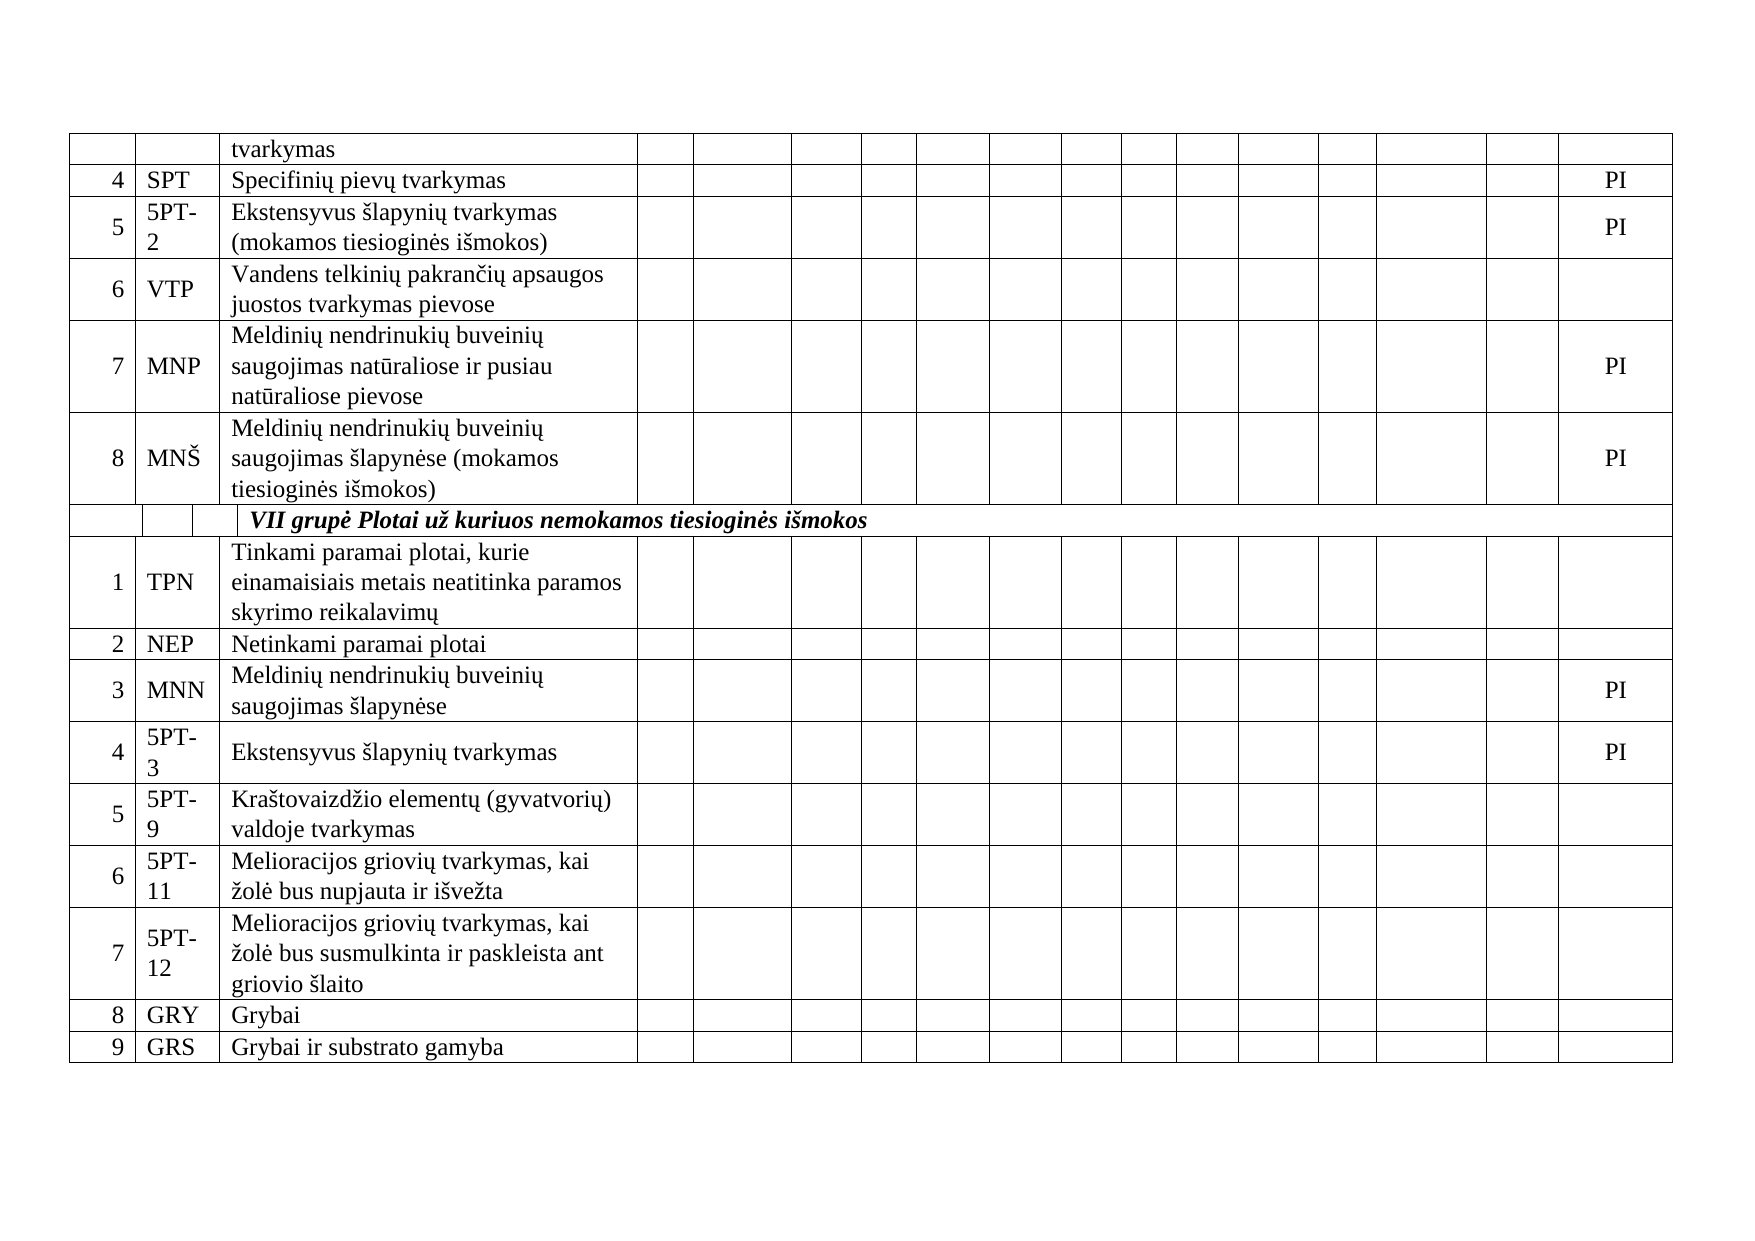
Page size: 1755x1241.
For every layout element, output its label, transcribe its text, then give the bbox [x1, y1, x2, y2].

table_cell Grybai ir substrato gamyba [220, 1032, 637, 1062]
table_cell [990, 165, 1061, 196]
table_cell [1319, 1000, 1376, 1031]
table_cell [792, 321, 861, 412]
table_cell [1062, 908, 1121, 999]
table_cell [1122, 537, 1176, 628]
table_cell [917, 259, 989, 319]
table_cell 5PT-12 [136, 908, 219, 999]
table_cell [638, 846, 693, 907]
table_cell [1239, 629, 1318, 659]
table_cell PI [1559, 321, 1672, 412]
table_cell [638, 197, 693, 258]
table_cell [1062, 722, 1121, 783]
table_cell Melioracijos griovių tvarkymas, kai žolė bus nupjauta ir išvežta [220, 846, 637, 907]
table_cell [694, 660, 791, 721]
table_cell [917, 134, 989, 164]
table_cell [1319, 722, 1376, 783]
table_cell [1319, 784, 1376, 845]
table_cell 9 [70, 1032, 135, 1062]
table_cell Ekstensyvus šlapynių tvarkymas (mokamos tiesioginės išmokos) [220, 197, 637, 258]
table_cell [143, 505, 192, 536]
table_cell [1239, 722, 1318, 783]
table_cell tvarkymas [220, 134, 637, 164]
table_cell [990, 660, 1061, 721]
table_cell [792, 537, 861, 628]
table_cell [1239, 321, 1318, 412]
table_cell [1559, 908, 1672, 999]
table_cell [638, 413, 693, 504]
table_cell [1377, 259, 1486, 319]
table_cell [1062, 784, 1121, 845]
table_cell [1122, 1032, 1176, 1062]
table_cell [1062, 134, 1121, 164]
table_cell [1319, 846, 1376, 907]
table_cell Specifinių pievų tvarkymas [220, 165, 637, 196]
table_cell [1377, 197, 1486, 258]
table_cell 5PT-3 [136, 722, 219, 783]
table_cell [1177, 321, 1238, 412]
table_cell Kraštovaizdžio elementų (gyvatvorių) valdoje tvarkymas [220, 784, 637, 845]
table_cell [1239, 197, 1318, 258]
table_cell [792, 784, 861, 845]
table_cell [862, 784, 916, 845]
table_cell [862, 1032, 916, 1062]
table_cell [1559, 134, 1672, 164]
table_cell [1487, 908, 1558, 999]
table_cell [694, 197, 791, 258]
table_cell [1122, 908, 1176, 999]
table_cell [1377, 165, 1486, 196]
table_cell [1122, 784, 1176, 845]
table_cell [1062, 413, 1121, 504]
table_cell [1177, 660, 1238, 721]
table_cell [1239, 165, 1318, 196]
table_cell [638, 660, 693, 721]
table_cell [862, 321, 916, 412]
table_cell [1377, 1000, 1486, 1031]
table_cell [1062, 321, 1121, 412]
table_cell [1487, 537, 1558, 628]
table_cell [1177, 259, 1238, 319]
table_cell [1559, 784, 1672, 845]
table_cell [917, 784, 989, 845]
table_cell [1487, 1000, 1558, 1031]
table_cell 3 [70, 660, 135, 721]
table_cell [1319, 165, 1376, 196]
table_cell [792, 846, 861, 907]
table_cell GRS [136, 1032, 219, 1062]
table_cell 1 [70, 537, 135, 628]
table_cell [1062, 259, 1121, 319]
table_cell [792, 165, 861, 196]
table_cell [1177, 197, 1238, 258]
table_cell [694, 259, 791, 319]
table_cell [1319, 197, 1376, 258]
table_cell [1239, 908, 1318, 999]
table_cell [694, 134, 791, 164]
table_cell [1319, 660, 1376, 721]
table_cell [917, 1032, 989, 1062]
table_cell [1062, 846, 1121, 907]
table_cell 7 [70, 321, 135, 412]
table_cell [1177, 413, 1238, 504]
table_cell [1377, 629, 1486, 659]
table_cell Meldinių nendrinukių buveinių saugojimas šlapynėse [220, 660, 637, 721]
table_cell [1487, 134, 1558, 164]
table_cell PI [1559, 413, 1672, 504]
table_cell [792, 1032, 861, 1062]
table_cell [792, 722, 861, 783]
table_cell [917, 413, 989, 504]
table_cell NEP [136, 629, 219, 659]
table_cell [1319, 629, 1376, 659]
table_cell 7 [70, 908, 135, 999]
table_cell [1239, 1032, 1318, 1062]
table_cell [862, 165, 916, 196]
table_cell [1559, 629, 1672, 659]
table_cell [1319, 259, 1376, 319]
table_cell [1062, 537, 1121, 628]
table_cell [792, 413, 861, 504]
table_cell 5 [70, 784, 135, 845]
table_cell [1062, 165, 1121, 196]
table_cell [694, 537, 791, 628]
table_cell [1122, 259, 1176, 319]
table_cell [1487, 165, 1558, 196]
table_cell [638, 321, 693, 412]
table_cell [1559, 259, 1672, 319]
table_cell [990, 722, 1061, 783]
table_cell 8 [70, 1000, 135, 1031]
table_cell [1062, 1000, 1121, 1031]
table_cell [990, 629, 1061, 659]
table_cell [1177, 537, 1238, 628]
table_cell [70, 134, 135, 164]
table_cell [990, 134, 1061, 164]
table_cell [638, 165, 693, 196]
table_cell [638, 1000, 693, 1031]
table_cell [1122, 1000, 1176, 1031]
table_cell [1559, 1032, 1672, 1062]
table_cell VTP [136, 259, 219, 319]
table_cell [1062, 629, 1121, 659]
table_cell 4 [70, 165, 135, 196]
table_cell Tinkami paramai plotai, kurie einamaisiais metais neatitinka paramos skyrimo reikalavimų [220, 537, 637, 628]
table_cell [1377, 537, 1486, 628]
table_cell MNP [136, 321, 219, 412]
table_cell [694, 413, 791, 504]
table_cell [694, 846, 791, 907]
table_cell 5PT-9 [136, 784, 219, 845]
table_cell [1239, 660, 1318, 721]
table_cell [638, 537, 693, 628]
table_cell [1377, 722, 1486, 783]
table_cell [917, 165, 989, 196]
table_cell [694, 1032, 791, 1062]
table_cell [1122, 197, 1176, 258]
table_cell [1177, 846, 1238, 907]
table_cell 6 [70, 259, 135, 319]
table_cell [792, 908, 861, 999]
table_cell [862, 629, 916, 659]
table_cell [1239, 537, 1318, 628]
table_cell [990, 321, 1061, 412]
table_cell [862, 134, 916, 164]
table_cell [1377, 660, 1486, 721]
table_cell [694, 784, 791, 845]
table_cell [694, 722, 791, 783]
table_cell [1062, 197, 1121, 258]
table_cell [1377, 1032, 1486, 1062]
table_cell [917, 722, 989, 783]
table_cell [862, 537, 916, 628]
table_cell [1239, 134, 1318, 164]
table_cell [694, 629, 791, 659]
table_cell [694, 1000, 791, 1031]
table_cell GRY [136, 1000, 219, 1031]
table_cell [1487, 846, 1558, 907]
table_cell [1559, 846, 1672, 907]
table_cell [917, 197, 989, 258]
table_cell [638, 722, 693, 783]
table_cell [1122, 846, 1176, 907]
table_cell [917, 321, 989, 412]
table_cell [862, 846, 916, 907]
table_cell VII grupė Plotai už kuriuos nemokamos tiesioginės išmokos [238, 505, 1672, 536]
table_cell [917, 629, 989, 659]
table_cell [1377, 134, 1486, 164]
table_cell [1177, 722, 1238, 783]
table_cell [1177, 784, 1238, 845]
table_cell [1377, 321, 1486, 412]
table_cell [917, 537, 989, 628]
table_cell [1487, 784, 1558, 845]
table_cell [1239, 846, 1318, 907]
table_cell [638, 259, 693, 319]
table_cell 5PT-11 [136, 846, 219, 907]
table_cell [862, 1000, 916, 1031]
table_cell [638, 908, 693, 999]
table_cell [1487, 1032, 1558, 1062]
table_cell [638, 1032, 693, 1062]
table_cell Meldinių nendrinukių buveinių saugojimas šlapynėse (mokamos tiesioginės išmokos) [220, 413, 637, 504]
table_cell [990, 259, 1061, 319]
table_cell Ekstensyvus šlapynių tvarkymas [220, 722, 637, 783]
table_cell 4 [70, 722, 135, 783]
table_cell Melioracijos griovių tvarkymas, kai žolė bus susmulkinta ir paskleista ant griovio šlaito [220, 908, 637, 999]
table_cell [1062, 1032, 1121, 1062]
table_cell [990, 908, 1061, 999]
table_cell [1122, 413, 1176, 504]
table_cell [1239, 1000, 1318, 1031]
table_cell [1177, 134, 1238, 164]
table_cell [1377, 784, 1486, 845]
table_cell [1319, 1032, 1376, 1062]
table_cell [1319, 537, 1376, 628]
table_cell [136, 134, 219, 164]
table_cell 5 [70, 197, 135, 258]
table_cell [1487, 722, 1558, 783]
table_cell [990, 413, 1061, 504]
table_cell MNŠ [136, 413, 219, 504]
table_cell [792, 629, 861, 659]
table_cell [1319, 321, 1376, 412]
table_cell [1377, 908, 1486, 999]
table_cell [1559, 1000, 1672, 1031]
table_cell [1122, 722, 1176, 783]
table_cell Meldinių nendrinukių buveinių saugojimas natūraliose ir pusiau natūraliose pievose [220, 321, 637, 412]
table_cell [1319, 134, 1376, 164]
table_cell Grybai [220, 1000, 637, 1031]
table_cell [917, 660, 989, 721]
table_cell [990, 197, 1061, 258]
table_cell PI [1559, 660, 1672, 721]
table_cell [1177, 908, 1238, 999]
table_cell [694, 165, 791, 196]
table_cell [1122, 134, 1176, 164]
table_cell [1122, 165, 1176, 196]
table_cell Vandens telkinių pakrančių apsaugos juostos tvarkymas pievose [220, 259, 637, 319]
table_cell [862, 722, 916, 783]
table_cell [862, 259, 916, 319]
table_cell 5PT-2 [136, 197, 219, 258]
table_cell [638, 134, 693, 164]
table_cell [1377, 846, 1486, 907]
table_cell [1177, 1000, 1238, 1031]
table_cell PI [1559, 722, 1672, 783]
table_cell [917, 846, 989, 907]
table_cell [1487, 197, 1558, 258]
table_cell PI [1559, 197, 1672, 258]
table_cell [1177, 1032, 1238, 1062]
table_cell [1122, 660, 1176, 721]
table_cell 2 [70, 629, 135, 659]
table_cell [694, 908, 791, 999]
table_cell [70, 505, 142, 536]
table_cell [1487, 660, 1558, 721]
table_cell [862, 413, 916, 504]
table_cell Netinkami paramai plotai [220, 629, 637, 659]
table_cell [638, 784, 693, 845]
table_cell [792, 134, 861, 164]
table_cell [1377, 413, 1486, 504]
table_cell MNN [136, 660, 219, 721]
table_cell [1239, 784, 1318, 845]
table_cell [990, 1000, 1061, 1031]
table_cell [990, 784, 1061, 845]
table_cell TPN [136, 537, 219, 628]
table_cell [990, 846, 1061, 907]
table_cell [792, 259, 861, 319]
table_cell 8 [70, 413, 135, 504]
table_cell [1062, 660, 1121, 721]
table_cell [694, 321, 791, 412]
table_cell [1559, 537, 1672, 628]
table_cell SPT [136, 165, 219, 196]
table_cell [792, 197, 861, 258]
table_cell [638, 629, 693, 659]
table_cell [917, 908, 989, 999]
table_cell [862, 660, 916, 721]
table_cell [1122, 629, 1176, 659]
table_cell [1122, 321, 1176, 412]
table_cell [862, 197, 916, 258]
table_cell [990, 1032, 1061, 1062]
table_cell [1487, 629, 1558, 659]
table_cell [1319, 413, 1376, 504]
table_cell 6 [70, 846, 135, 907]
table_cell [990, 537, 1061, 628]
table_cell [193, 505, 237, 536]
table_cell [862, 908, 916, 999]
table_cell PI [1559, 165, 1672, 196]
table_cell [1239, 413, 1318, 504]
table_cell [917, 1000, 989, 1031]
table_cell [1487, 259, 1558, 319]
table_cell [1177, 629, 1238, 659]
table_cell [1177, 165, 1238, 196]
table_cell [792, 1000, 861, 1031]
table_cell [792, 660, 861, 721]
table_cell [1487, 321, 1558, 412]
table_cell [1487, 413, 1558, 504]
table_cell [1319, 908, 1376, 999]
table_cell [1239, 259, 1318, 319]
